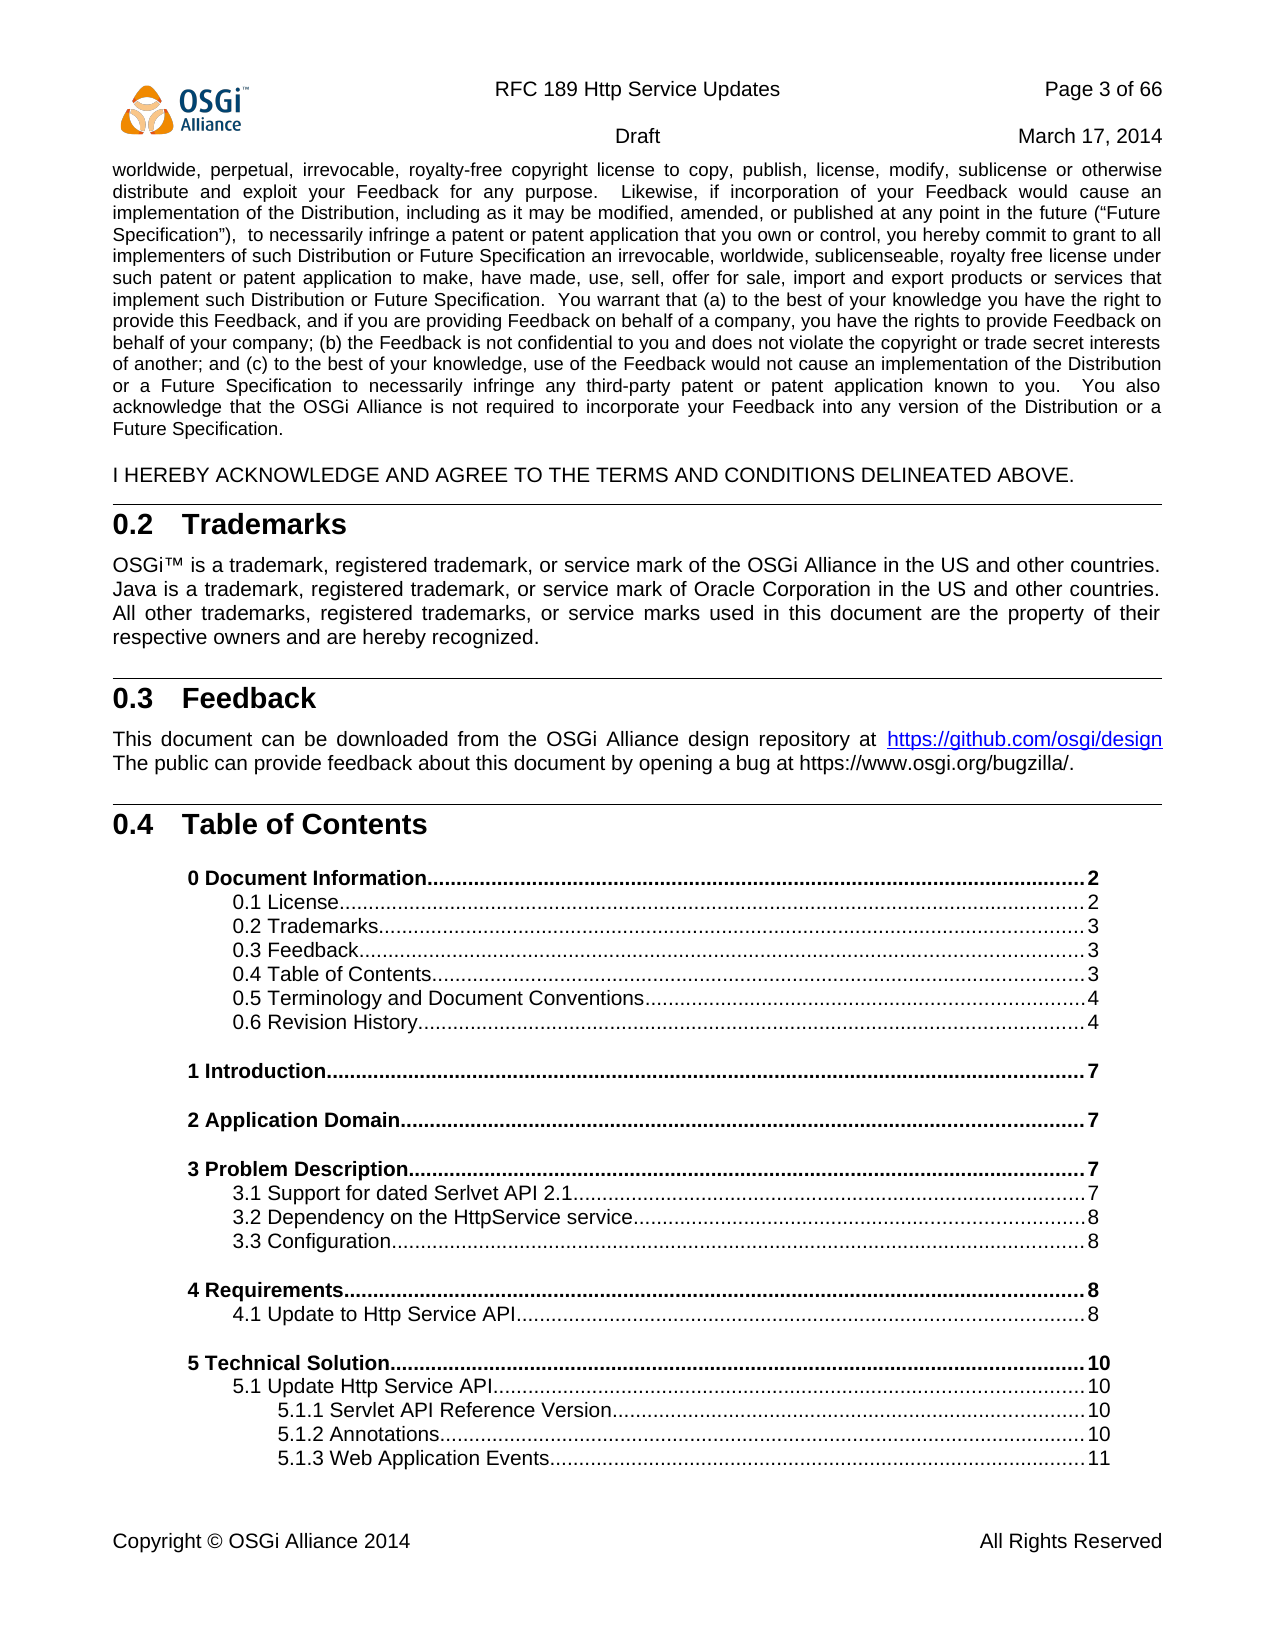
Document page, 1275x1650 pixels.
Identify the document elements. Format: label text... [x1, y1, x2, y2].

text worldwide, perpetual, irrevocable, royalty-free copyright license to copy, publish, license, modify, sublicense or otherwise distribute and exploit your Feedback for any purpose. Likewise, if incorporation of your Feedback would cause an implementation of the Distribution, including as it may be modified, amended, or published at any point in the future (“Future Specification”), to necessarily infringe a patent or patent application that you own or control, you hereby commit to grant to all implementers of such Distribution or Future Specification an irrevocable, worldwide, sublicenseable, royalty free license under such patent or patent application to make, have made, use, sell, offer for sale, import and export products or services that implement such Distribution or Future Specification. You warrant that (a) to the best of your knowledge you have the right to provide this Feedback, and if you are providing Feedback on behalf of a company, you have the rights to provide Feedback on behalf of your company; (b) the Feedback is not confidential to you and does not violate the copyright or trade secret interests of another; and (c) to the best of your knowledge, use of the Feedback would not cause an implementation of the Distribution or a Future Specification to necessarily infringe any third-party patent or patent application known to you. You also acknowledge that the OSGi Alliance is not required to incorporate your Feedback into any version of the Distribution or a Future Specification. [112, 159, 1162, 439]
text 5.1.3 Web Application Events 11 [277, 1446, 1162, 1470]
text 3.3 Configuration 8 [232, 1228, 1162, 1252]
text 4 Requirements 8 [187, 1277, 1162, 1301]
text 3.1 Support for dated Serlvet API 2.1 7 [232, 1181, 1162, 1204]
text OSGi™ is a trademark, registered trademark, or service mark of the OSGi Alliance in the US and other countries. Java is a trademark, registered trademark, or service mark of Oracle Corporation in the US and other countries. All other trademarks, registered trademarks, or service marks used in this document are the property of their respective owners and are hereby recognized. [112, 553, 1162, 649]
text 0.4 Table of Contents 3 [232, 962, 1162, 986]
subtitle Trademarks [112, 505, 1162, 541]
text 0.1 License 2 [232, 890, 1162, 914]
text 0.3 Feedback 3 [232, 938, 1162, 962]
text 5 Technical Solution 10 [187, 1350, 1162, 1374]
subtitle Table of Contents [112, 805, 1162, 841]
text 5.1 Update Http Service API 10 [232, 1374, 1162, 1398]
picture [113, 78, 257, 142]
text I HEREBY ACKNOWLEDGE AND AGREE TO THE TERMS AND CONDITIONS DELINEATED ABOVE. [112, 463, 1162, 487]
text 5.1.2 Annotations 10 [277, 1422, 1162, 1446]
text 2 Application Domain 7 [187, 1108, 1162, 1132]
text 0.6 Revision History 4 [232, 1010, 1162, 1034]
text 1 Introduction 7 [187, 1059, 1162, 1083]
text 0.2 Trademarks 3 [232, 914, 1162, 938]
text 0.5 Terminology and Document Conventions 4 [232, 986, 1162, 1010]
text 4.1 Update to Http Service API 8 [232, 1301, 1162, 1325]
text 3.2 Dependency on the HttpService service 8 [232, 1204, 1162, 1228]
text 0 Document Information 2 [187, 866, 1162, 890]
text This document can be downloaded from the OSGi Alliance design repository at https://github.com/osgi/design The public can provide feedback about this document by opening a bug at https://www.osgi.org/bugzilla/. [112, 727, 1162, 775]
text 3 Problem Description 7 [187, 1157, 1162, 1181]
text 5.1.1 Servlet API Reference Version 10 [277, 1398, 1162, 1422]
subtitle Feedback [112, 679, 1162, 715]
